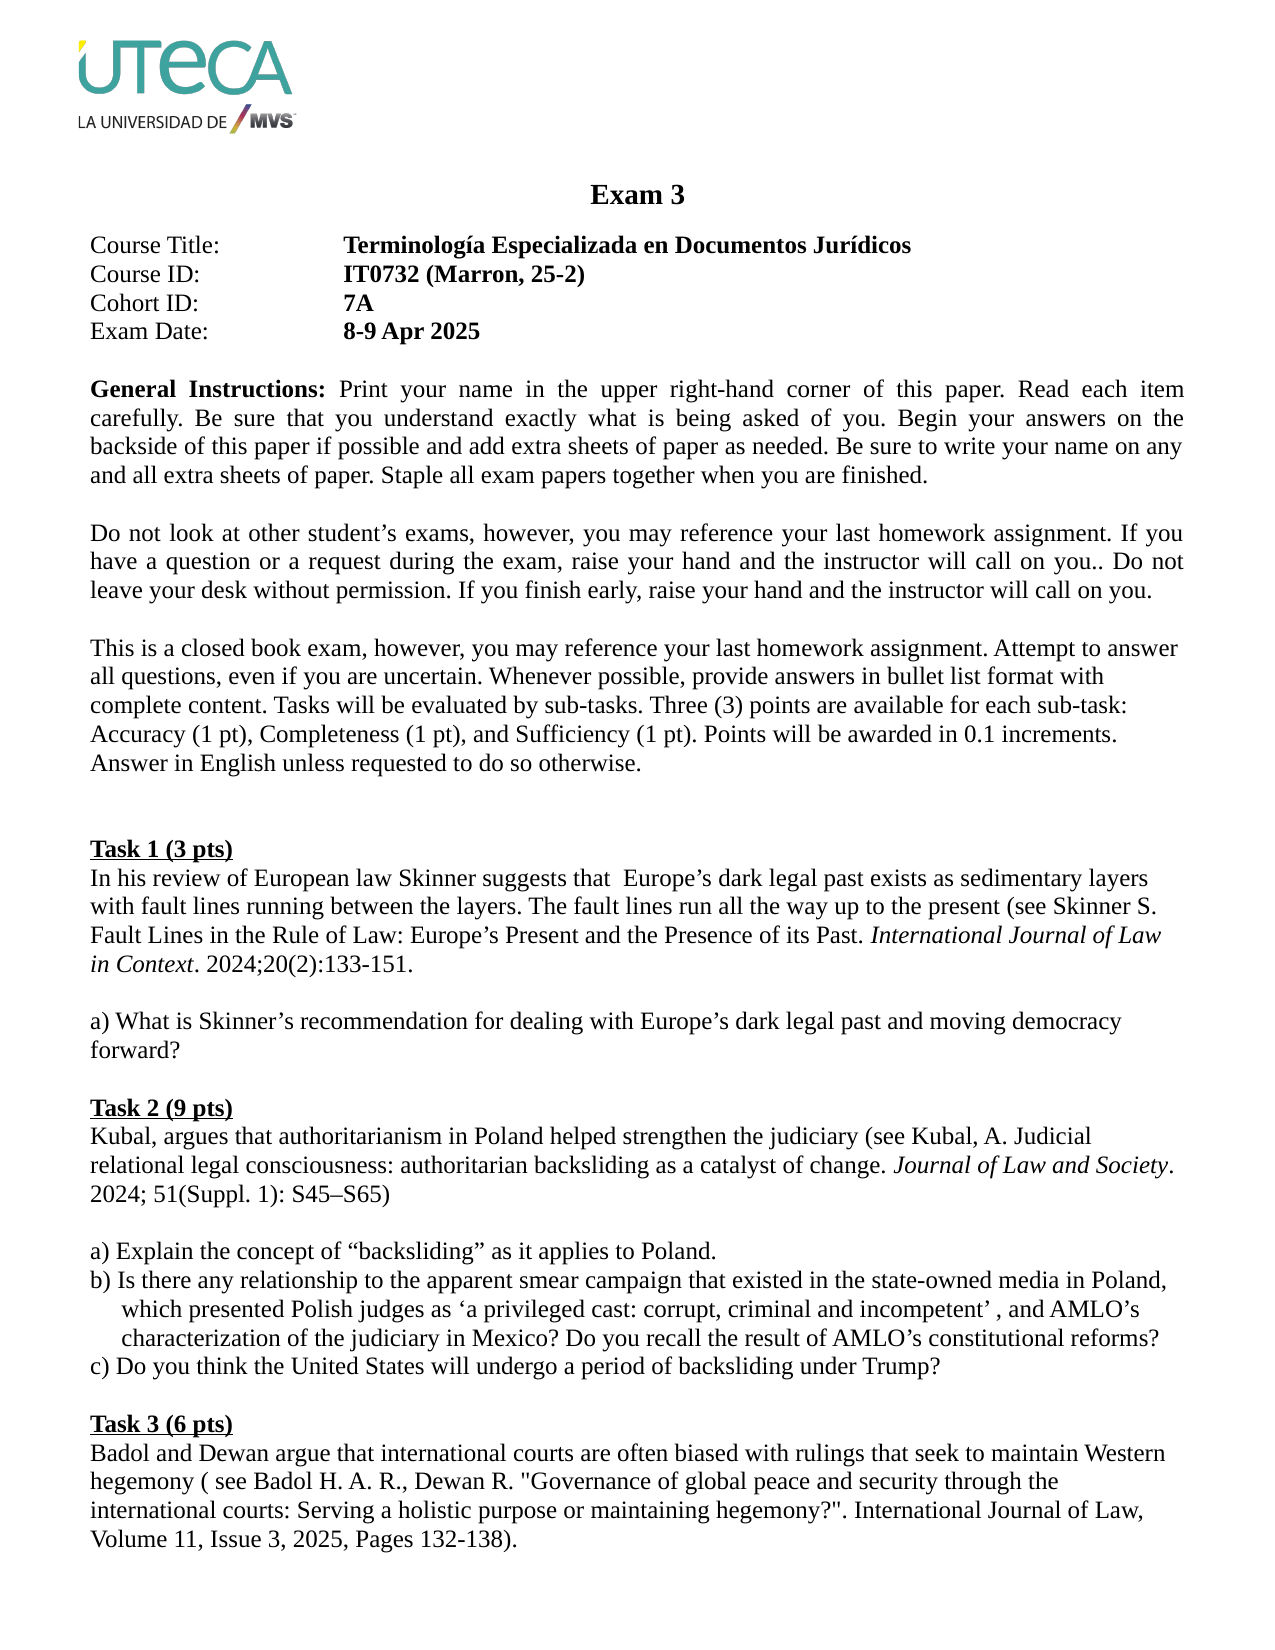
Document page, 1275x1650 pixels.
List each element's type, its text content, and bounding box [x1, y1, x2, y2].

text a) What is Skinner’s recommendation for dealing with Europe’s dark legal past and moving democracy forward? [90, 1006, 1185, 1064]
table_cell IT0732 (Marron, 25-2) [343, 259, 1129, 288]
table_header Course Title: [90, 230, 343, 259]
table_cell Cohort ID: [90, 288, 343, 316]
text characterization of the judiciary in Mexico? Do you recall the result of AMLO’s constitutional reforms? [90, 1323, 1185, 1351]
text This is a closed book exam, however, you may reference your last homework assignment. Attempt to answer all questions, even if you are uncertain. Whenever possible, provide answers in bullet list format with complete content. Tasks will be evaluated by sub-tasks. Three (3) points are available for each sub-task: Accuracy (1 pt), Completeness (1 pt), and Sufficiency (1 pt). Points will be awarded in 0.1 increments. Answer in English unless requested to do so otherwise. [90, 633, 1185, 776]
text Exam 3 [90, 177, 1185, 211]
text c) Do you think the United States will undergo a period of backsliding under Trump? [90, 1351, 1185, 1380]
table_header Terminología Especializada en Documentos Jurídicos [343, 230, 1129, 259]
table_cell Exam Date: [90, 316, 343, 345]
text General Instructions: Print your name in the upper right-hand corner of this paper. Read each item carefully. Be sure that you understand exactly what is being asked of you. Begin your answers on the backside of this paper if possible and add extra sheets of paper as needed. Be sure to write your name on any and all extra sheets of paper. Staple all exam papers together when you are finished. [90, 374, 1185, 489]
text Kubal, argues that authoritarianism in Poland helped strengthen the judiciary (see Kubal, A. Judicial relational legal consciousness: authoritarian backsliding as a catalyst of change. Journal of Law and Society. 2024; 51(Suppl. 1): S45–S65) [90, 1121, 1185, 1208]
text b) Is there any relationship to the apparent smear campaign that existed in the state-owned media in Poland, [90, 1265, 1185, 1294]
picture [76, 36, 299, 138]
table_cell 7A [343, 288, 1129, 316]
text Task 3 (6 pts) [90, 1409, 1185, 1438]
table_cell 8-9 Apr 2025 [343, 316, 1129, 345]
text Task 2 (9 pts) [90, 1093, 1185, 1121]
text Badol and Dewan argue that international courts are often biased with rulings that seek to maintain Western hegemony ( see Badol H. A. R., Dewan R. "Governance of global peace and security through the international courts: Serving a holistic purpose or maintaining hegemony?". International Journal of Law, Volume 11, Issue 3, 2025, Pages 132-138). [90, 1438, 1185, 1553]
text a) Explain the concept of “backsliding” as it applies to Poland. [90, 1236, 1185, 1265]
text In his review of European law Skinner suggests that Europe’s dark legal past exists as sedimentary layers with fault lines running between the layers. The fault lines run all the way up to the present (see Skinner S. Fault Lines in the Rule of Law: Europe’s Present and the Presence of its Past. International Journal of Law in Context. 2024;20(2):133-151. [90, 863, 1185, 978]
text Do not look at other student’s exams, however, you may reference your last homework assignment. If you have a question or a request during the exam, raise your hand and the instructor will call on you.. Do not leave your desk without permission. If you finish early, raise your hand and the instructor will call on you. [90, 518, 1185, 604]
text Task 1 (3 pts) [90, 834, 1185, 863]
text which presented Polish judges as ‘a privileged cast: corrupt, criminal and incompetent’ , and AMLO’s [90, 1294, 1185, 1323]
table_cell Course ID: [90, 259, 343, 288]
